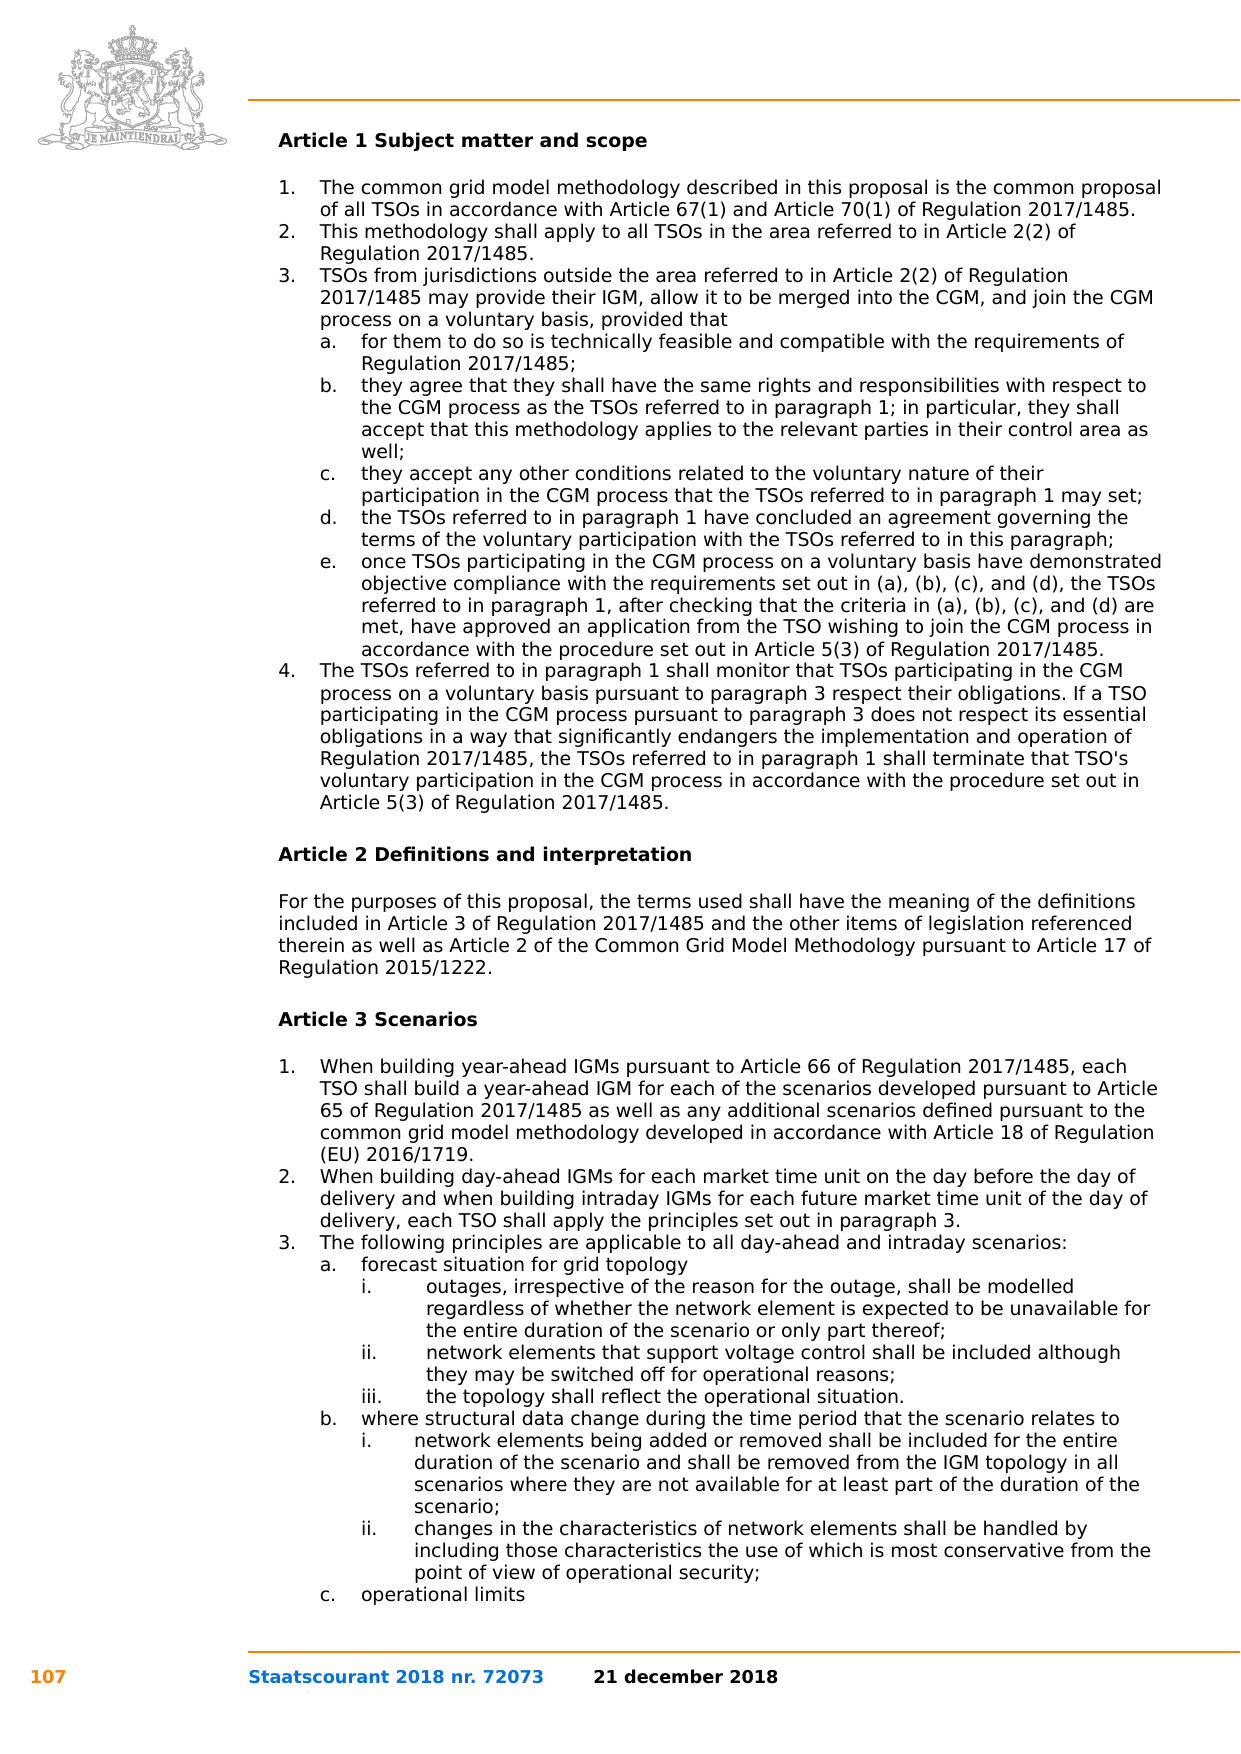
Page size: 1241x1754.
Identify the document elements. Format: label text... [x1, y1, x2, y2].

text 4. The TSOs referred to in paragraph 1 shall monitor that TSOs participating in the CGM process on a voluntary basis pursuant to paragraph 3 respect their obligations. If a TSO participating in the CGM process pursuant to paragraph 3 does not respect its essential obligations in a way that significantly endangers the implementation and operation of Regulation 2017/1485, the TSOs referred to in paragraph 1 shall terminate that TSO's voluntary participation in the CGM process in accordance with the procedure set out in Article 5(3) of Regulation 2017/1485. [278, 660, 1163, 814]
text a. for them to do so is technically feasible and compatible with the requirements of Regulation 2017/1485; [319, 331, 1163, 375]
text c. operational limits [319, 1584, 1163, 1606]
text i. outages, irrespective of the reason for the outage, shall be modelled regardless of whether the network element is expected to be unavailable for the entire duration of the scenario or only part thereof; [361, 1276, 1163, 1342]
text a. forecast situation for grid topology [319, 1254, 1163, 1276]
text c. they accept any other conditions related to the voluntary nature of their participation in the CGM process that the TSOs referred to in paragraph 1 may set; [319, 463, 1163, 507]
text b. they agree that they shall have the same rights and responsibilities with respect to the CGM process as the TSOs referred to in paragraph 1; in particular, they shall accept that this methodology applies to the relevant parties in their control area as well; [319, 375, 1163, 463]
text 2. This methodology shall apply to all TSOs in the area referred to in Article 2(2) of Regulation 2017/1485. [278, 221, 1163, 265]
subtitle Article 1 Subject matter and scope [278, 130, 1163, 152]
text d. the TSOs referred to in paragraph 1 have concluded an agreement governing the terms of the voluntary participation with the TSOs referred to in this paragraph; [319, 507, 1163, 551]
text i. network elements being added or removed shall be included for the entire duration of the scenario and shall be removed from the IGM topology in all scenarios where they are not available for at least part of the duration of the scenario; [361, 1430, 1163, 1518]
text ii. network elements that support voltage control shall be included although they may be switched off for operational reasons; [361, 1342, 1163, 1386]
text b. where structural data change during the time period that the scenario relates to [319, 1408, 1163, 1430]
text 3. TSOs from jurisdictions outside the area referred to in Article 2(2) of Regulation 2017/1485 may provide their IGM, allow it to be merged into the CGM, and join the CGM process on a voluntary basis, provided that [278, 265, 1163, 331]
text 3. The following principles are applicable to all day-ahead and intraday scenarios: [278, 1232, 1163, 1254]
text ii. changes in the characteristics of network elements shall be handled by including those characteristics the use of which is most conservative from the point of view of operational security; [361, 1518, 1163, 1584]
text e. once TSOs participating in the CGM process on a voluntary basis have demonstrated objective compliance with the requirements set out in (a), (b), (c), and (d), the TSOs referred to in paragraph 1, after checking that the criteria in (a), (b), (c), and (d) are met, have approved an application from the TSO wishing to join the CGM process in accordance with the procedure set out in Article 5(3) of Regulation 2017/1485. [319, 551, 1163, 660]
text 1. When building year-ahead IGMs pursuant to Article 66 of Regulation 2017/1485, each TSO shall build a year-ahead IGM for each of the scenarios developed pursuant to Article 65 of Regulation 2017/1485 as well as any additional scenarios defined pursuant to the common grid model methodology developed in accordance with Article 18 of Regulation (EU) 2016/1719. [278, 1056, 1163, 1166]
text 2. When building day-ahead IGMs for each market time unit on the day before the day of delivery and when building intraday IGMs for each future market time unit of the day of delivery, each TSO shall apply the principles set out in paragraph 3. [278, 1166, 1163, 1232]
picture [38, 25, 227, 150]
text For the purposes of this proposal, the terms used shall have the meaning of the definitions included in Article 3 of Regulation 2017/1485 and the other items of legislation referenced therein as well as Article 2 of the Common Grid Model Methodology pursuant to Article 17 of Regulation 2015/1222. [278, 891, 1163, 979]
text 1. The common grid model methodology described in this proposal is the common proposal of all TSOs in accordance with Article 67(1) and Article 70(1) of Regulation 2017/1485. [278, 177, 1163, 221]
subtitle Article 3 Scenarios [278, 1009, 1163, 1031]
subtitle Article 2 Definitions and interpretation [278, 844, 1163, 866]
text iii. the topology shall reflect the operational situation. [361, 1386, 1163, 1408]
